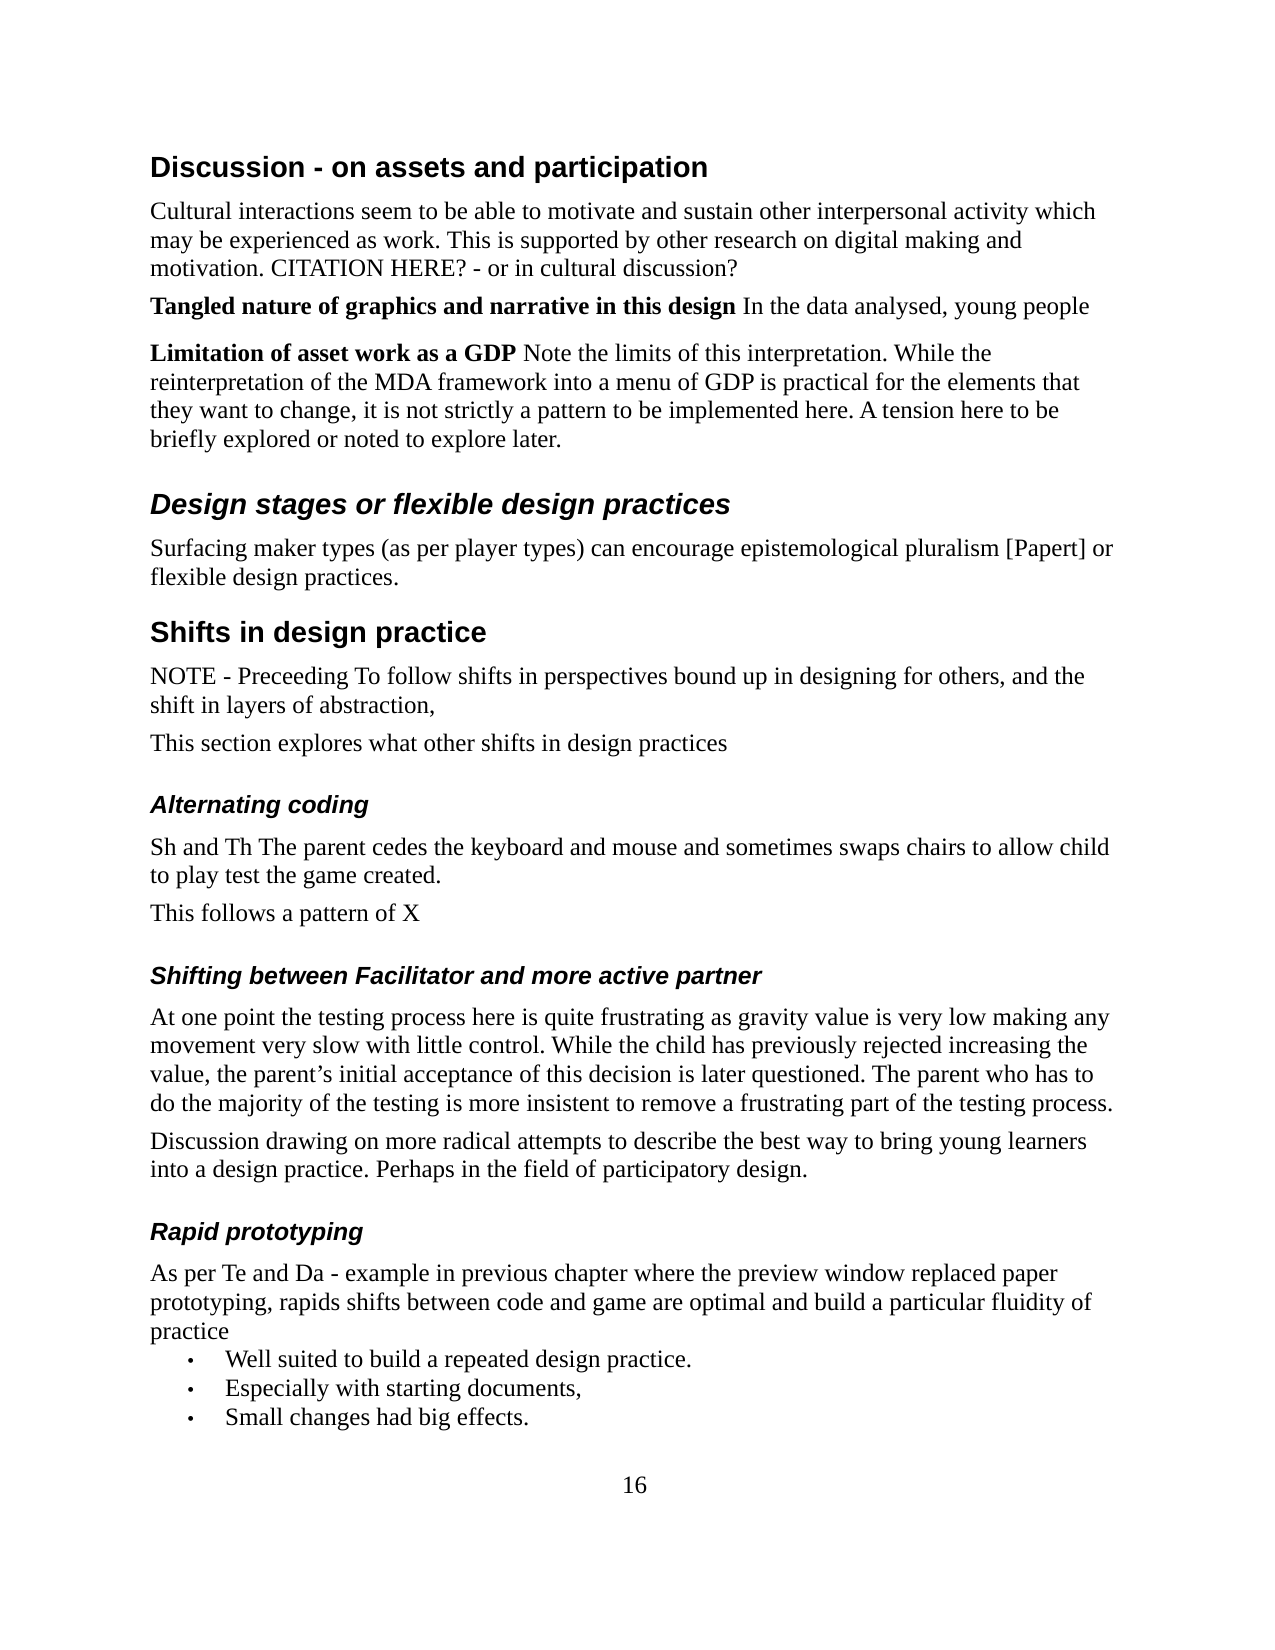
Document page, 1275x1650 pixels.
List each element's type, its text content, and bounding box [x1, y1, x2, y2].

text This follows a pattern of X [150, 898, 1125, 927]
subtitle Discussion - on assets and participation [150, 150, 1125, 183]
subtitle Alternating coding [150, 791, 1125, 819]
text This section explores what other shifts in design practices [150, 728, 1125, 757]
text Discussion drawing on more radical attempts to describe the best way to bring young learners into a design practice. Perhaps in the field of participatory design. [150, 1126, 1125, 1183]
list Well suited to build a repeated design practice. [187, 1344, 1125, 1373]
list Small changes had big effects. [187, 1402, 1125, 1431]
subtitle Rapid prototyping [150, 1217, 1125, 1246]
text Limitation of asset work as a GDP Note the limits of this interpretation. While the reinterpretation of the MDA framework into a menu of GDP is practical for the elements that they want to change, it is not strictly a pattern to be implemented here. A tension here to be briefly explored or noted to explore later. [150, 338, 1125, 453]
subtitle Shifts in design practice [150, 615, 1125, 649]
text NOTE - Preceeding To follow shifts in perspectives bound up in designing for others, and the shift in layers of abstraction, [150, 661, 1125, 719]
text Cultural interactions seem to be able to motivate and sustain other interpersonal activity which may be experienced as work. This is supported by other research on digital making and motivation. CITATION HERE? - or in cultural discussion? [150, 196, 1125, 282]
text At one point the testing process here is quite frustrating as gravity value is very low making any movement very slow with little control. While the child has previously rejected increasing the value, the parent’s initial acceptance of this decision is later questioned. The parent who has to do the majority of the testing is more insistent to remove a frustrating part of the testing process. [150, 1002, 1125, 1117]
subtitle Design stages or flexible design practices [150, 487, 1125, 520]
list Especially with starting documents, [187, 1373, 1125, 1402]
text Tangled nature of graphics and narrative in this design In the data analysed, young people [150, 291, 1125, 320]
text As per Te and Da - example in previous chapter where the preview window replaced paper prototyping, rapids shifts between code and game are optimal and build a particular fluidity of practice [150, 1258, 1125, 1344]
subtitle Shifting between Facilitator and more active partner [150, 961, 1125, 989]
text Surfacing maker types (as per player types) can encourage epistemological pluralism [Papert] or flexible design practices. [150, 533, 1125, 590]
text Sh and Th The parent cedes the keyboard and mouse and sometimes swaps chairs to allow child to play test the game created. [150, 832, 1125, 889]
